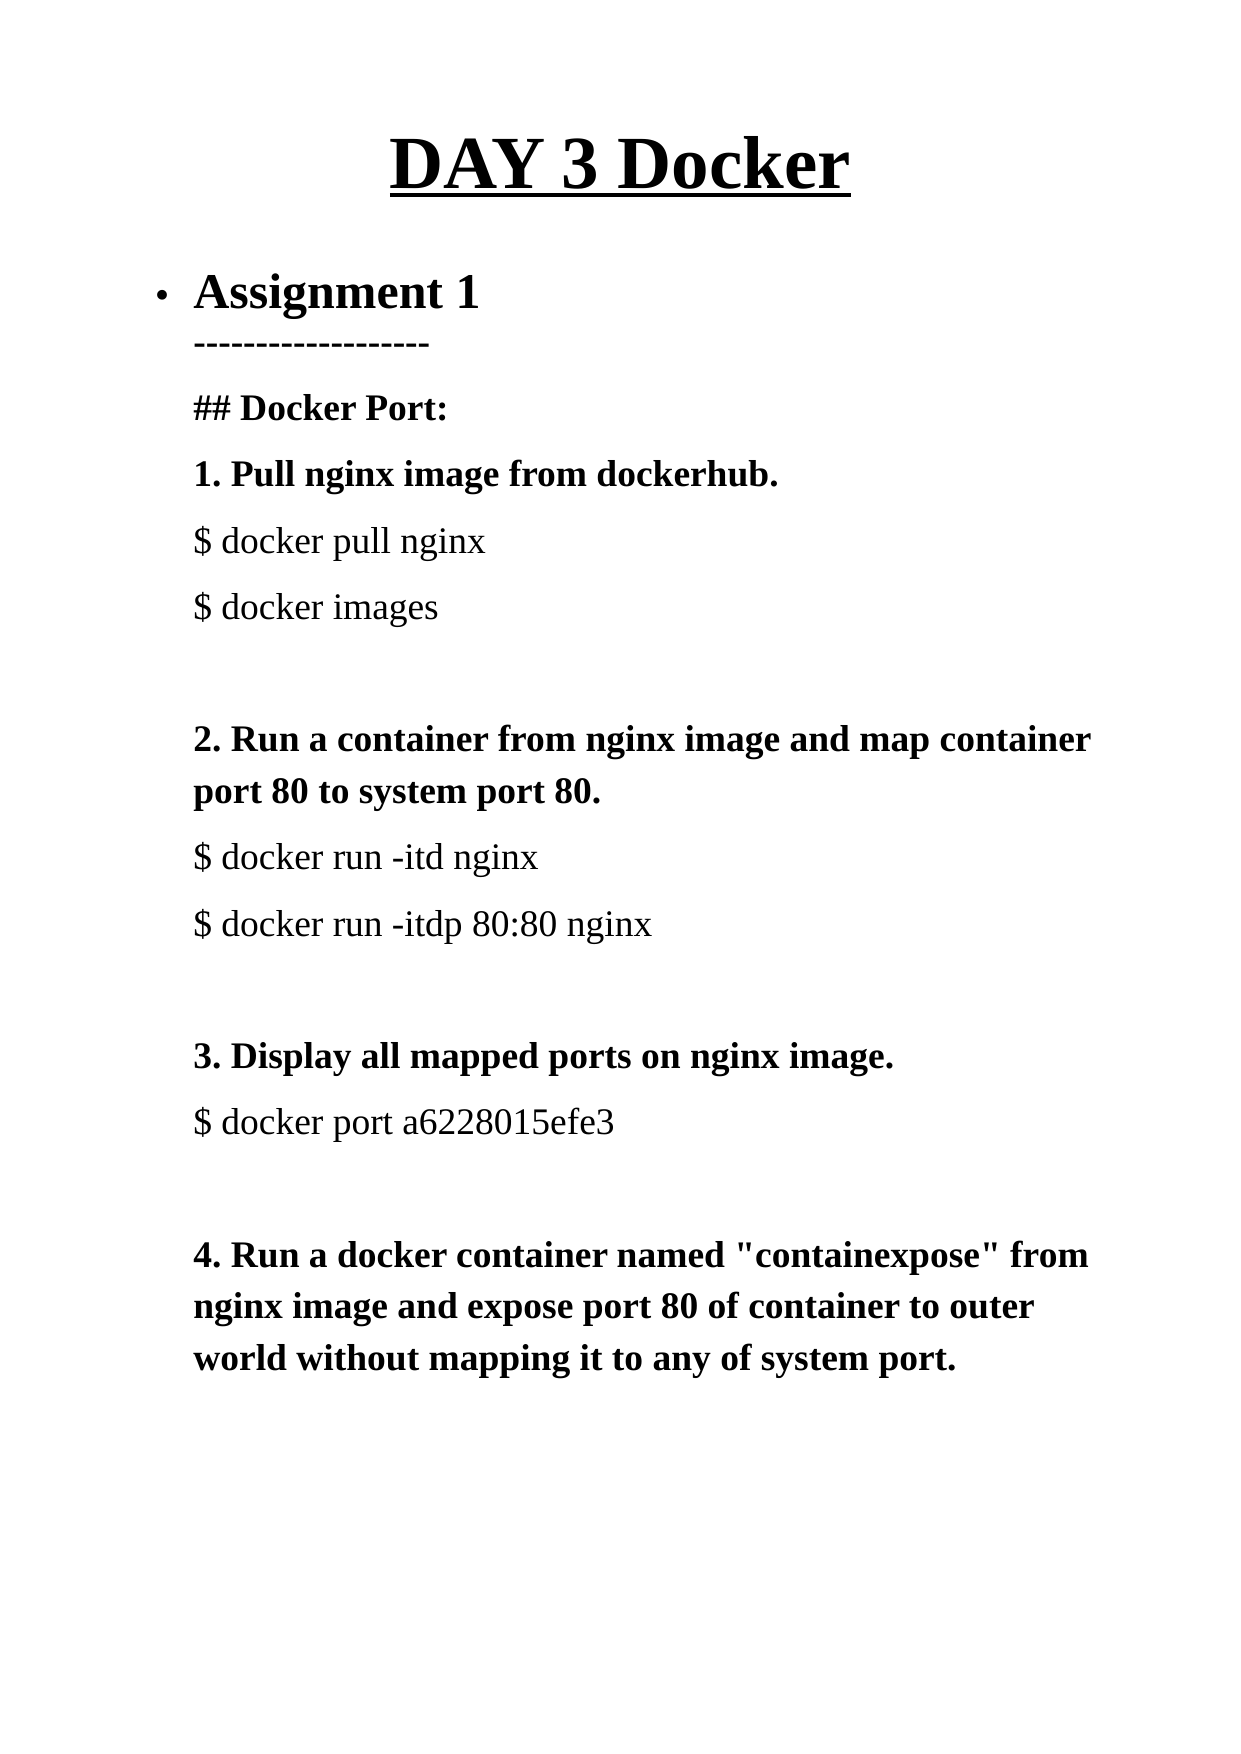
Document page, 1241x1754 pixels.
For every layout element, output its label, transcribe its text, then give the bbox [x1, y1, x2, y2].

text $ docker run -itd nginx [118, 835, 1122, 878]
list Assignment 1 [156, 262, 1122, 319]
text DAY 3 Docker [118, 118, 1122, 204]
list $ docker images [156, 584, 1122, 627]
list ## Docker Port: [156, 386, 1122, 429]
list 1. Pull nginx image from dockerhub. [156, 452, 1122, 495]
list 3. Display all mapped ports on nginx image. [156, 1033, 1122, 1077]
list ------------------- [156, 319, 1122, 362]
text $ docker port a6228015efe3 [118, 1100, 1122, 1143]
text $ docker run -itdp 80:80 nginx [118, 901, 1122, 944]
list 4. Run a docker container named "containexpose" from nginx image and expose port 80 of container to outer world without mapping it to any of system port. [156, 1232, 1122, 1379]
list 2. Run a container from nginx image and map container port 80 to system port 80. [156, 717, 1122, 812]
list $ docker pull nginx [156, 518, 1122, 561]
